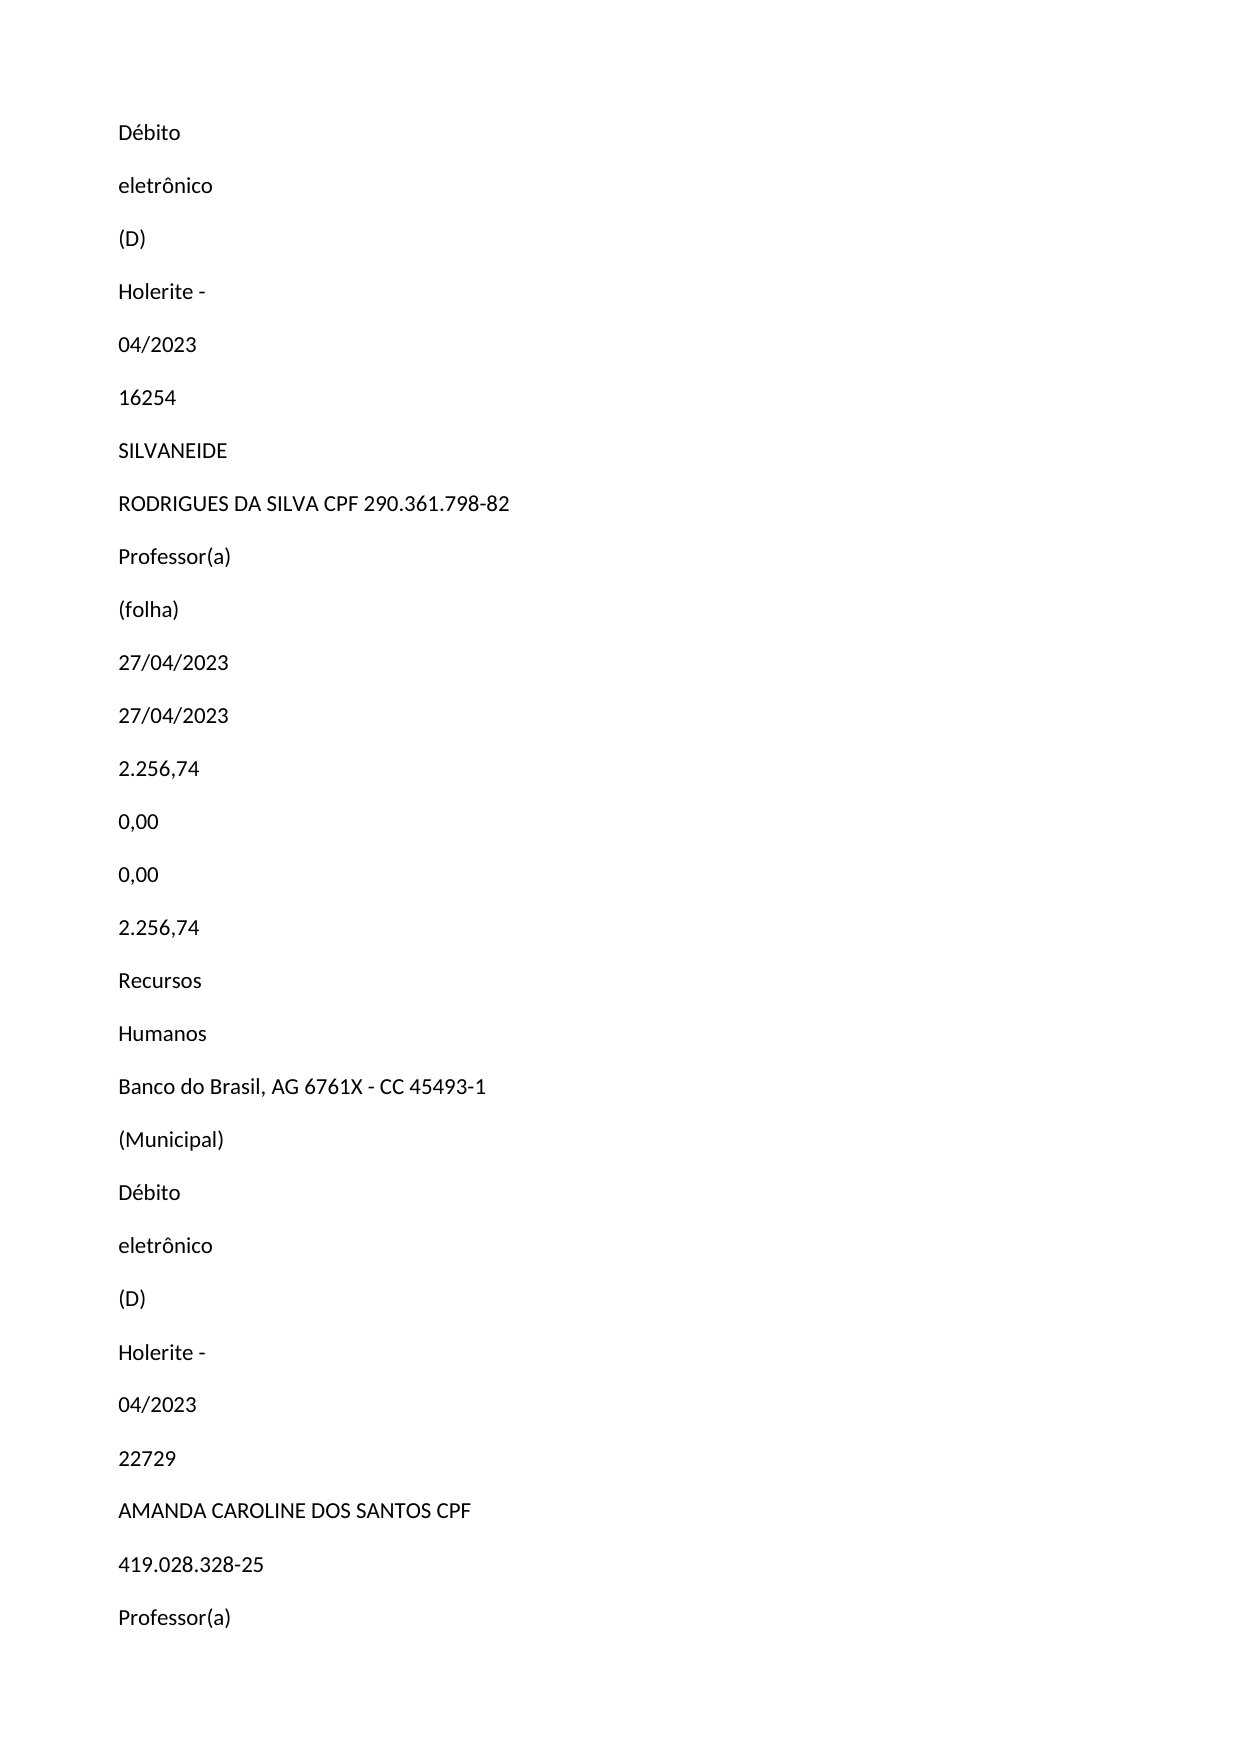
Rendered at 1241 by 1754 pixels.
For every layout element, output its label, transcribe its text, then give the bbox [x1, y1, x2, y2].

text AMANDA CAROLINE DOS SANTOS CPF [118, 1497, 1122, 1525]
text (D) [118, 1284, 1122, 1313]
text eletrônico [118, 171, 1122, 199]
text (Municipal) [118, 1126, 1122, 1153]
text 0,00 [118, 860, 1122, 888]
text eletrônico [118, 1232, 1122, 1259]
text 2.256,74 [118, 754, 1122, 782]
text 16254 [118, 383, 1122, 411]
text Professor(a) [118, 542, 1122, 570]
text 27/04/2023 [118, 648, 1122, 676]
text SILVANEIDE [118, 436, 1122, 464]
text Recursos [118, 966, 1122, 994]
text Banco do Brasil, AG 6761X - CC 45493-1 [118, 1072, 1122, 1101]
text 2.256,74 [118, 913, 1122, 941]
text Professor(a) [118, 1603, 1122, 1631]
text (D) [118, 224, 1122, 252]
text 0,00 [118, 807, 1122, 835]
text Humanos [118, 1019, 1122, 1047]
text Holerite - [118, 1338, 1122, 1366]
text Holerite - [118, 277, 1122, 305]
text 04/2023 [118, 1391, 1122, 1419]
text 04/2023 [118, 330, 1122, 358]
text Débito [118, 118, 1122, 146]
text RODRIGUES DA SILVA CPF 290.361.798-82 [118, 489, 1122, 517]
text 22729 [118, 1444, 1122, 1472]
text Débito [118, 1178, 1122, 1207]
text (folha) [118, 595, 1122, 623]
text 419.028.328-25 [118, 1550, 1122, 1578]
text 27/04/2023 [118, 701, 1122, 729]
